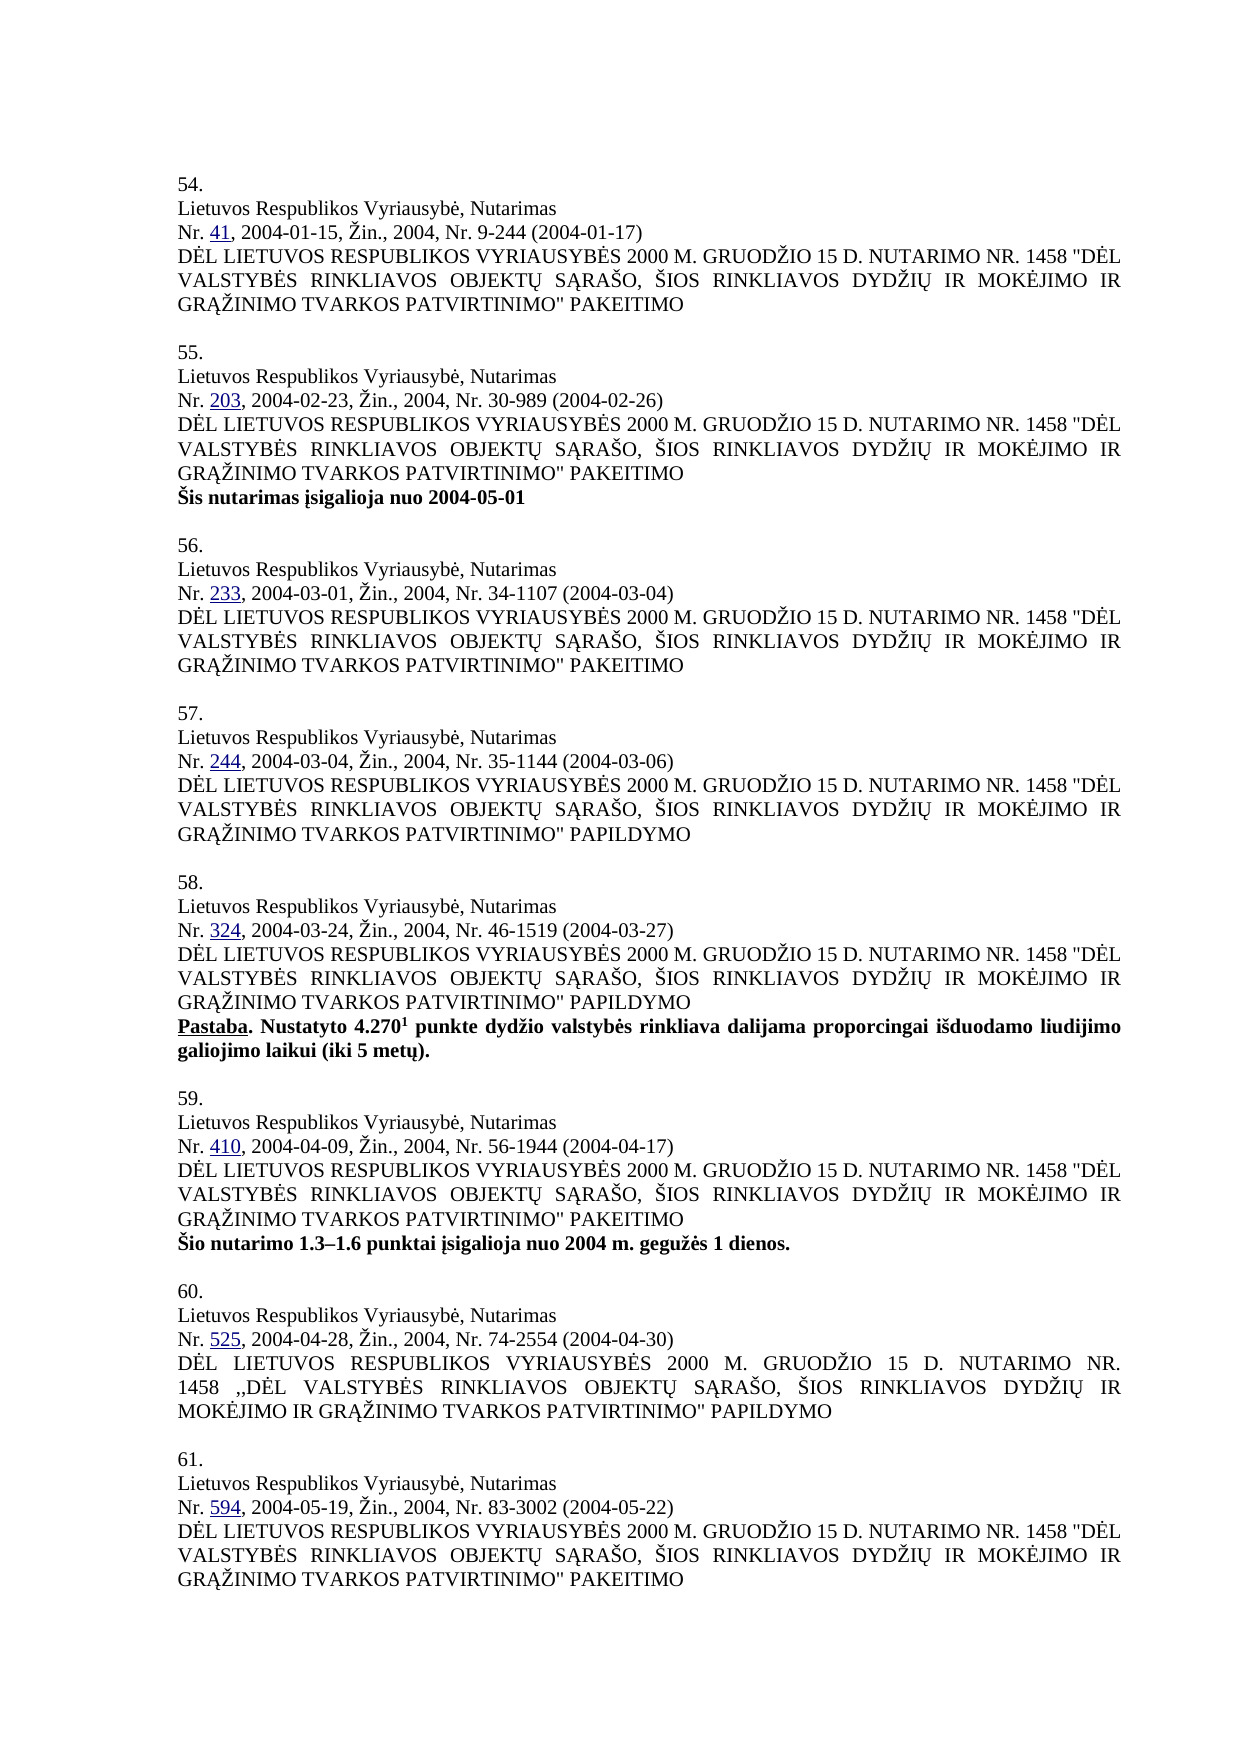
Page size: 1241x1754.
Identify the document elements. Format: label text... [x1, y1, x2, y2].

text Nr. 244, 2004-03-04, Žin., 2004, Nr. 35-1144 (2004-03-06) [177, 749, 1122, 773]
text DĖL LIETUVOS RESPUBLIKOS VYRIAUSYBĖS 2000 M. GRUODŽIO 15 D. NUTARIMO NR. 1458 "DĖL VALSTYBĖS RINKLIAVOS OBJEKTŲ SĄRAŠO, ŠIOS RINKLIAVOS DYDŽIŲ IR MOKĖJIMO IR GRĄŽINIMO TVARKOS PATVIRTINIMO" PAKEITIMO [177, 244, 1122, 316]
text DĖL LIETUVOS RESPUBLIKOS VYRIAUSYBĖS 2000 M. GRUODŽIO 15 D. NUTARIMO NR. 1458 "DĖL VALSTYBĖS RINKLIAVOS OBJEKTŲ SĄRAŠO, ŠIOS RINKLIAVOS DYDŽIŲ IR MOKĖJIMO IR GRĄŽINIMO TVARKOS PATVIRTINIMO" PAKEITIMO [177, 412, 1122, 484]
text 58. [177, 869, 1122, 894]
text 60. [177, 1279, 1122, 1303]
text Lietuvos Respublikos Vyriausybė, Nutarimas [177, 196, 1122, 220]
text Nr. 324, 2004-03-24, Žin., 2004, Nr. 46-1519 (2004-03-27) [177, 918, 1122, 942]
text Nr. 233, 2004-03-01, Žin., 2004, Nr. 34-1107 (2004-03-04) [177, 581, 1122, 605]
text DĖL LIETUVOS RESPUBLIKOS VYRIAUSYBĖS 2000 M. GRUODŽIO 15 D. NUTARIMO NR. 1458 "DĖL VALSTYBĖS RINKLIAVOS OBJEKTŲ SĄRAŠO, ŠIOS RINKLIAVOS DYDŽIŲ IR MOKĖJIMO IR GRĄŽINIMO TVARKOS PATVIRTINIMO" PAKEITIMO [177, 605, 1122, 677]
text 56. [177, 533, 1122, 557]
text 61. [177, 1447, 1122, 1471]
text Nr. 41, 2004-01-15, Žin., 2004, Nr. 9-244 (2004-01-17) [177, 220, 1122, 244]
text Nr. 203, 2004-02-23, Žin., 2004, Nr. 30-989 (2004-02-26) [177, 388, 1122, 412]
text Lietuvos Respublikos Vyriausybė, Nutarimas [177, 1303, 1122, 1327]
text Lietuvos Respublikos Vyriausybė, Nutarimas [177, 725, 1122, 749]
text 54. [177, 172, 1122, 196]
text 55. [177, 340, 1122, 364]
text Nr. 525, 2004-04-28, Žin., 2004, Nr. 74-2554 (2004-04-30) [177, 1327, 1122, 1351]
text 59. [177, 1086, 1122, 1110]
text Lietuvos Respublikos Vyriausybė, Nutarimas [177, 894, 1122, 918]
text 57. [177, 701, 1122, 725]
text DĖL LIETUVOS RESPUBLIKOS VYRIAUSYBĖS 2000 M. GRUODŽIO 15 D. NUTARIMO NR. 1458 "DĖL VALSTYBĖS RINKLIAVOS OBJEKTŲ SĄRAŠO, ŠIOS RINKLIAVOS DYDŽIŲ IR MOKĖJIMO IR GRĄŽINIMO TVARKOS PATVIRTINIMO" PAPILDYMO [177, 773, 1122, 846]
text Lietuvos Respublikos Vyriausybė, Nutarimas [177, 1110, 1122, 1134]
text Nr. 410, 2004-04-09, Žin., 2004, Nr. 56-1944 (2004-04-17) [177, 1134, 1122, 1158]
text Nr. 594, 2004-05-19, Žin., 2004, Nr. 83-3002 (2004-05-22) [177, 1495, 1122, 1519]
text DĖL LIETUVOS RESPUBLIKOS VYRIAUSYBĖS 2000 M. GRUODŽIO 15 D. NUTARIMO NR. 1458 "DĖL VALSTYBĖS RINKLIAVOS OBJEKTŲ SĄRAŠO, ŠIOS RINKLIAVOS DYDŽIŲ IR MOKĖJIMO IR GRĄŽINIMO TVARKOS PATVIRTINIMO" PAKEITIMO [177, 1158, 1122, 1231]
text Lietuvos Respublikos Vyriausybė, Nutarimas [177, 557, 1122, 581]
text DĖL LIETUVOS RESPUBLIKOS VYRIAUSYBĖS 2000 M. GRUODŽIO 15 D. NUTARIMO NR. 1458 ,,DĖL VALSTYBĖS RINKLIAVOS OBJEKTŲ SĄRAŠO, ŠIOS RINKLIAVOS DYDŽIŲ IR MOKĖJIMO IR GRĄŽINIMO TVARKOS PATVIRTINIMO" PAPILDYMO [177, 1351, 1122, 1423]
text Lietuvos Respublikos Vyriausybė, Nutarimas [177, 364, 1122, 388]
text Šio nutarimo 1.3–1.6 punktai įsigalioja nuo 2004 m. gegužės 1 dienos. [177, 1231, 1122, 1254]
text Šis nutarimas įsigalioja nuo 2004-05-01 [177, 484, 1122, 509]
text DĖL LIETUVOS RESPUBLIKOS VYRIAUSYBĖS 2000 M. GRUODŽIO 15 D. NUTARIMO NR. 1458 "DĖL VALSTYBĖS RINKLIAVOS OBJEKTŲ SĄRAŠO, ŠIOS RINKLIAVOS DYDŽIŲ IR MOKĖJIMO IR GRĄŽINIMO TVARKOS PATVIRTINIMO" PAKEITIMO [177, 1519, 1122, 1591]
text DĖL LIETUVOS RESPUBLIKOS VYRIAUSYBĖS 2000 M. GRUODŽIO 15 D. NUTARIMO NR. 1458 "DĖL VALSTYBĖS RINKLIAVOS OBJEKTŲ SĄRAŠO, ŠIOS RINKLIAVOS DYDŽIŲ IR MOKĖJIMO IR GRĄŽINIMO TVARKOS PATVIRTINIMO" PAPILDYMO [177, 942, 1122, 1014]
text Pastaba. Nustatyto 4.2701 punkte dydžio valstybės rinkliava dalijama proporcingai išduodamo liudijimo galiojimo laikui (iki 5 metų). [177, 1014, 1122, 1062]
text Lietuvos Respublikos Vyriausybė, Nutarimas [177, 1471, 1122, 1495]
